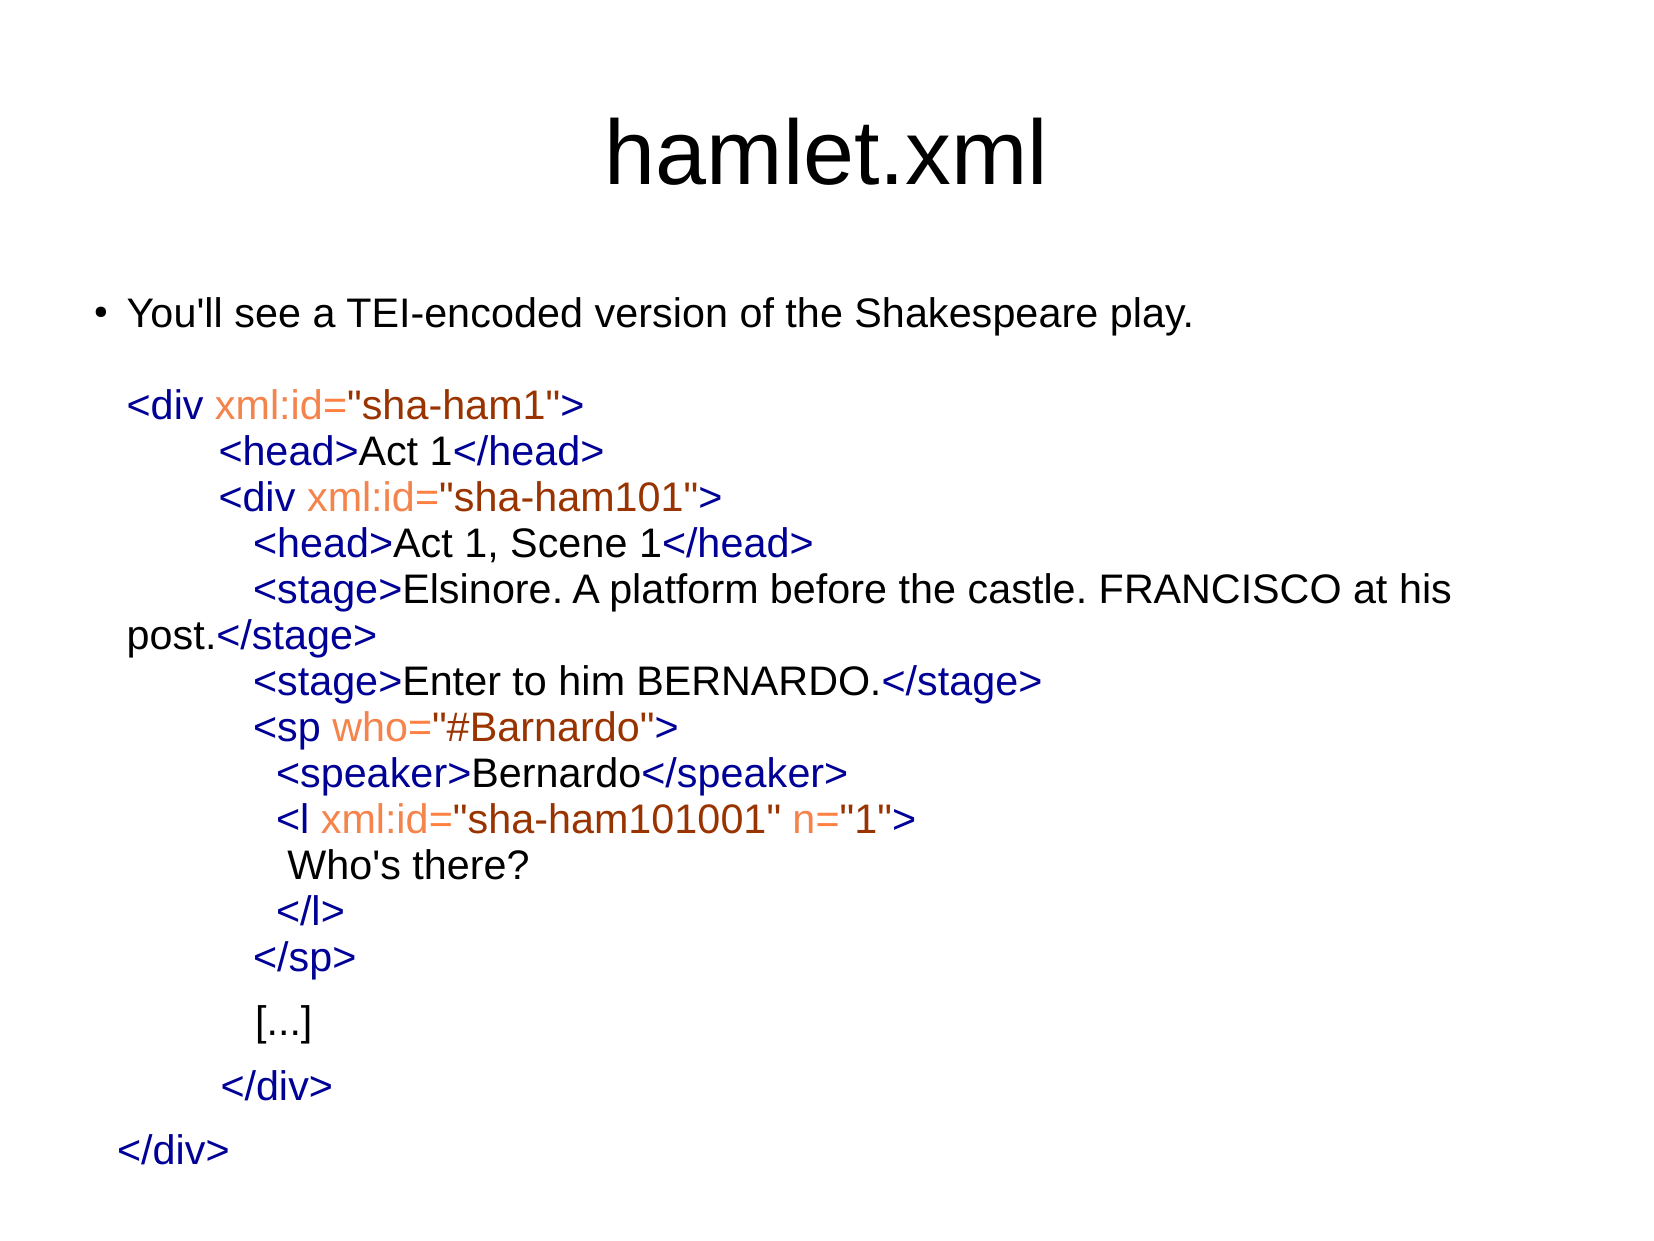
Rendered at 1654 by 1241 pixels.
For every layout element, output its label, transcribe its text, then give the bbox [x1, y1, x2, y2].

title hamlet.xml [82, 49, 1571, 257]
list You'll see a TEI-encoded version of the Shakespeare play. <div xml:id="sha-ham1"> <head>Act 1</head> <div xml:id="sha-ham101"> <head>Act 1, Scene 1</head> <stage>Elsinore. A platform before the castle. FRANCISCO at his post.</stage> <stage>Enter to him BERNARDO.</stage> <sp who="#Barnardo"> <speaker>Bernardo</speaker> <l xml:id="sha-ham101001" n="1"> Who's there? </l> </sp> [...] </div> </div> [82, 290, 1571, 1182]
